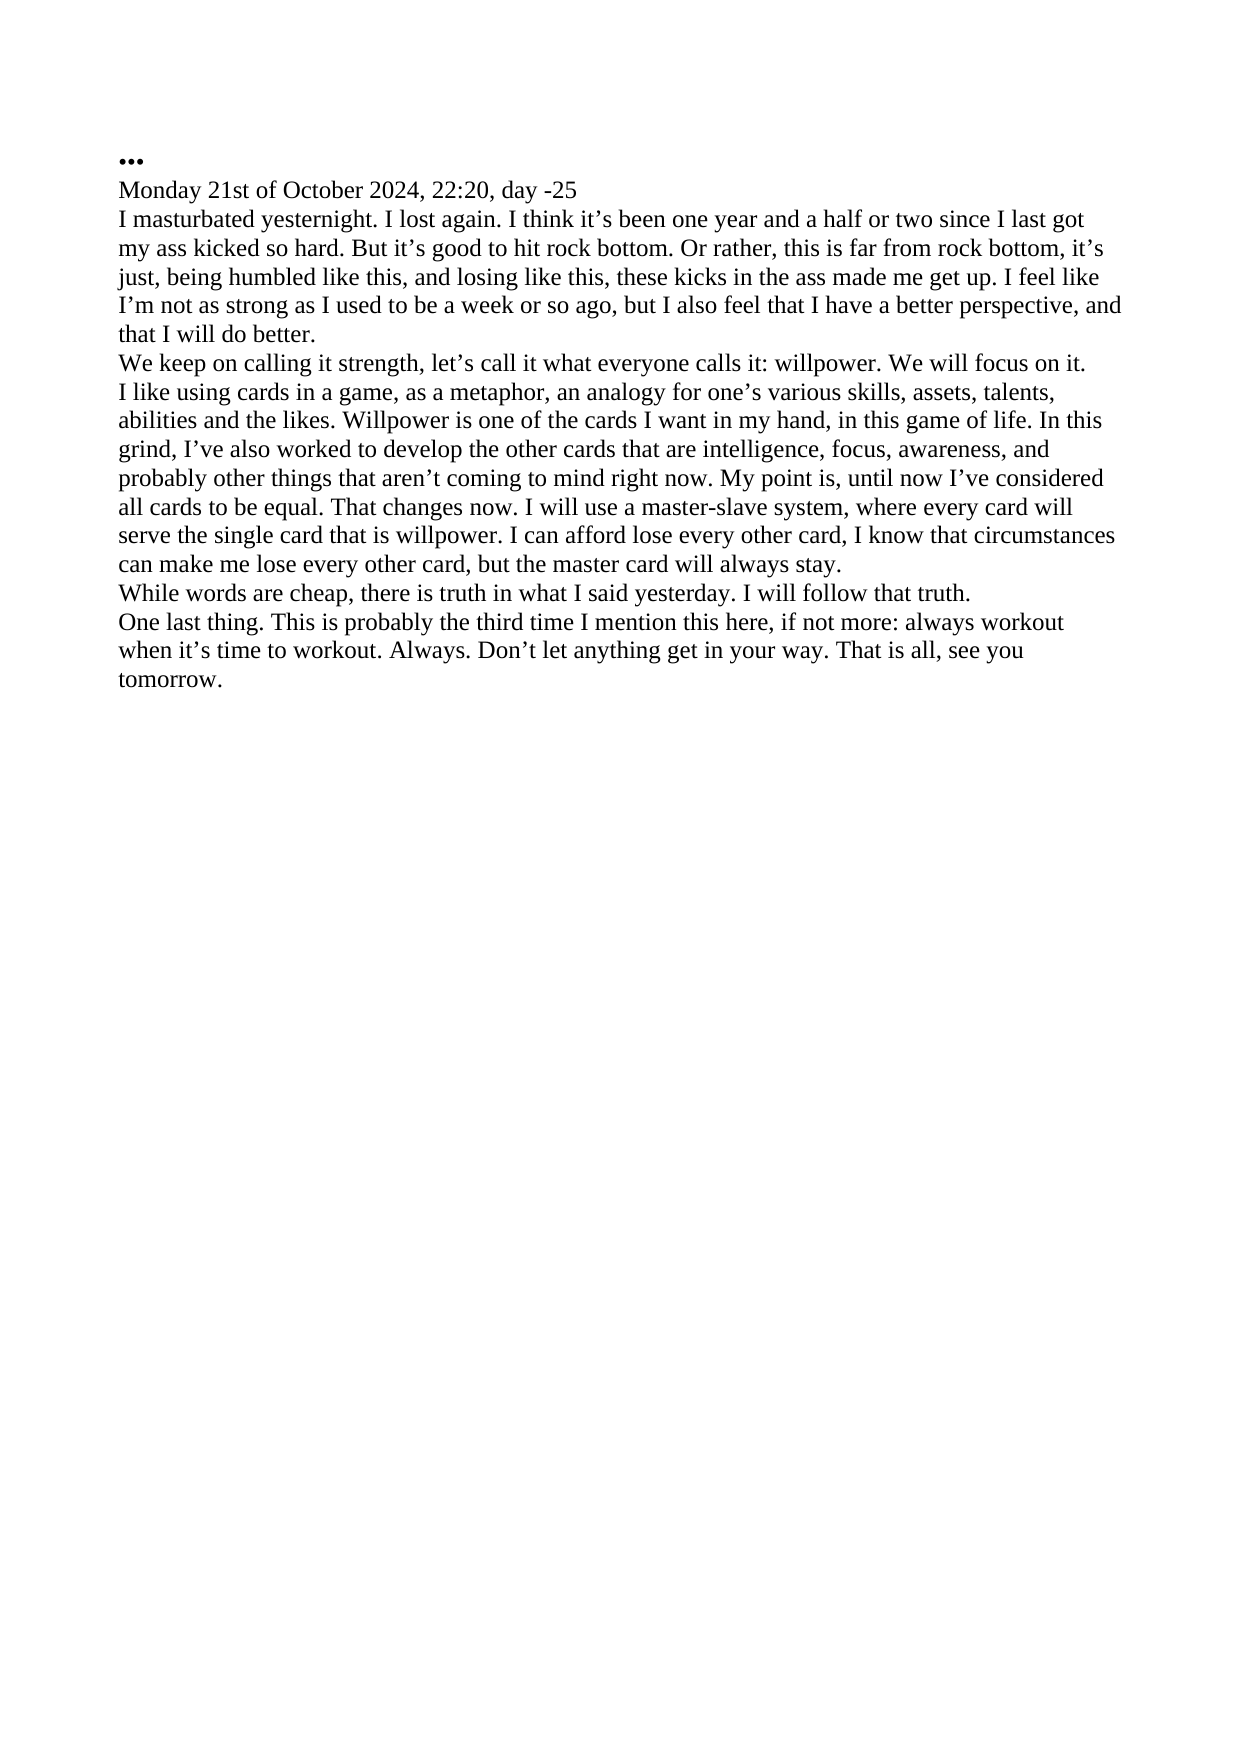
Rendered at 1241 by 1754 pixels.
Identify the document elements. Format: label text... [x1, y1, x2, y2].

text I masturbated yesternight. I lost again. I think it’s been one year and a half or two since I last got my ass kicked so hard. But it’s good to hit rock bottom. Or rather, this is far from rock bottom, it’s just, being humbled like this, and losing like this, these kicks in the ass made me get up. I feel like I’m not as strong as I used to be a week or so ago, but I also feel that I have a better perspective, and that I will do better. [118, 204, 1122, 348]
text One last thing. This is probably the third time I mention this here, if not more: always workout when it’s time to workout. Always. Don’t let anything get in your way. That is all, see you tomorrow. [118, 607, 1122, 693]
text ••• [118, 147, 1122, 176]
text Monday 21st of October 2024, 22:20, day -25 [118, 176, 1122, 204]
text We keep on calling it strength, let’s call it what everyone calls it: willpower. We will focus on it. [118, 348, 1122, 377]
text While words are cheap, there is truth in what I said yesterday. I will follow that truth. [118, 578, 1122, 607]
text I like using cards in a game, as a metaphor, an analogy for one’s various skills, assets, talents, abilities and the likes. Willpower is one of the cards I want in my hand, in this game of life. In this grind, I’ve also worked to develop the other cards that are intelligence, focus, awareness, and probably other things that aren’t coming to mind right now. My point is, until now I’ve considered all cards to be equal. That changes now. I will use a master-slave system, where every card will serve the single card that is willpower. I can afford lose every other card, I know that circumstances can make me lose every other card, but the master card will always stay. [118, 377, 1122, 578]
